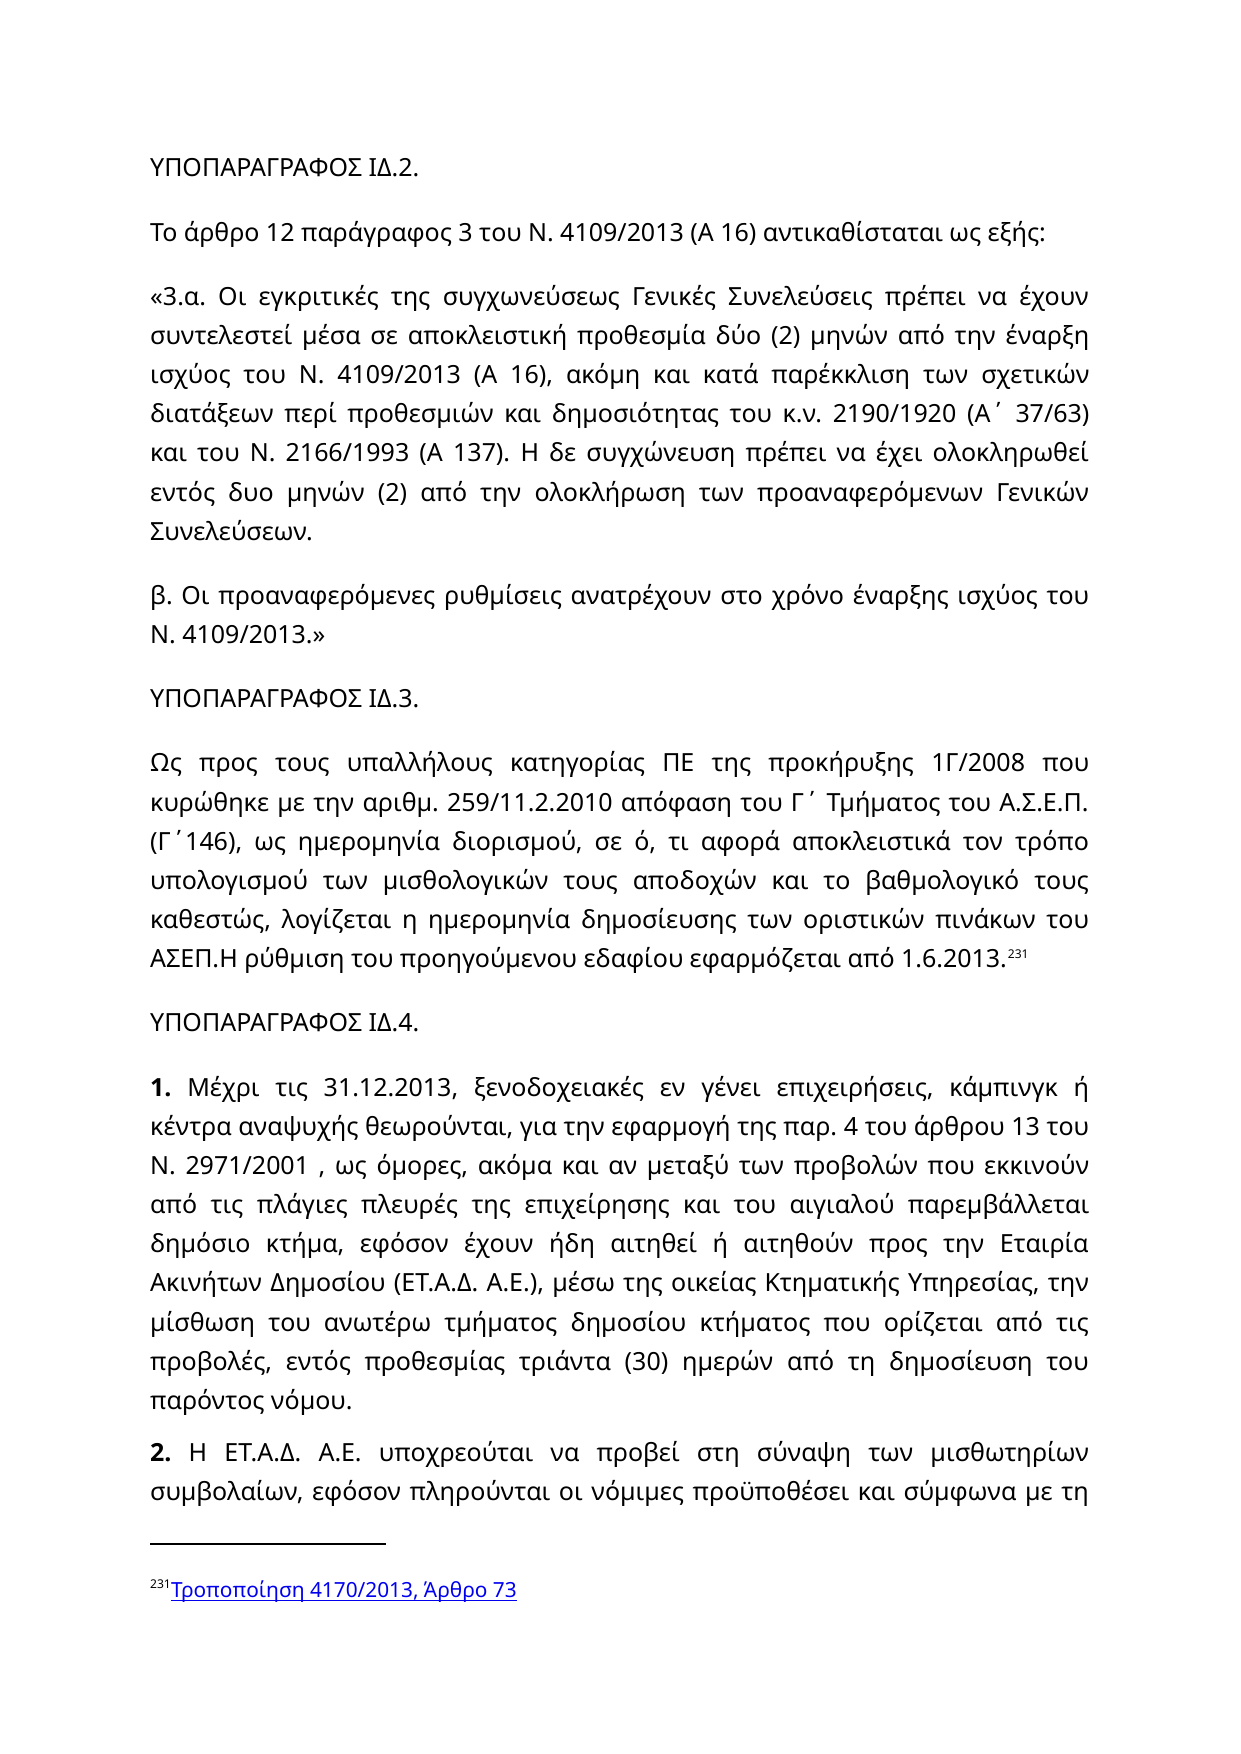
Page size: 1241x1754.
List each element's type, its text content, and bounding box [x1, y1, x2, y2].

text «3.α. Οι εγκριτικές της συγχωνεύσεως Γενικές Συνελεύσεις πρέπει να έχουν συντελεστεί μέσα σε αποκλειστική προθεσμία δύο (2) μηνών από την έναρξη ισχύος του Ν. 4109/2013 (Α 16), ακόμη και κατά παρέκκλιση των σχετικών διατάξεων περί προθεσμιών και δημοσιότητας του κ.ν. 2190/1920 (Α΄ 37/63) και του Ν. 2166/1993 (Α 137). Η δε συγχώνευση πρέπει να έχει ολοκληρωθεί εντός δυο μηνών (2) από την ολοκλήρωση των προαναφερόμενων Γενικών Συνελεύσεων. [150, 278, 1090, 547]
text Τροποποίηση 4170/2013, Άρθρο 73 [150, 1576, 1090, 1604]
text Ως προς τους υπαλλήλους κατηγορίας ΠΕ της προκήρυξης 1Γ/2008 που κυρώθηκε με την αριθμ. 259/11.2.2010 απόφαση του Γ΄ Τμήματος του Α.Σ.Ε.Π. (Γ΄146), ως ημερομηνία διορισμού, σε ό, τι αφορά αποκλειστικά τον τρόπο υπολογισμού των μισθολογικών τους αποδοχών και το βαθμολογικό τους καθεστώς, λογίζεται η ημερομηνία δημοσίευσης των οριστικών πινάκων του ΑΣΕΠ.Η ρύθμιση του προηγούμενου εδαφίου εφαρμόζεται από 1.6.2013. [150, 745, 1090, 975]
text Το άρθρο 12 παράγραφος 3 του Ν. 4109/2013 (Α 16) αντικαθίσταται ως εξής: [150, 214, 1090, 248]
text 2. Η ΕΤ.Α.Δ. Α.Ε. υποχρεούται να προβεί στη σύναψη των μισθωτηρίων συμβολαίων, εφόσον πληρούνται οι νόμιμες προϋποθέσει και σύμφωνα με τη [150, 1434, 1090, 1507]
text ΥΠΟΠΑΡΑΓΡΑΦΟΣ ΙΔ.2. [150, 150, 1090, 184]
text 1. Μέχρι τις 31.12.2013, ξενοδοχειακές εν γένει επιχειρήσεις, κάμπινγκ ή κέντρα αναψυχής θεωρούνται, για την εφαρμογή της παρ. 4 του άρθρου 13 του Ν. 2971/2001 , ως όμορες, ακόμα και αν μεταξύ των προβολών που εκκινούν από τις πλάγιες πλευρές της επιχείρησης και του αιγιαλού παρεμβάλλεται δημόσιο κτήμα, εφόσον έχουν ήδη αιτηθεί ή αιτηθούν προς την Εταιρία Ακινήτων Δημοσίου (ΕΤ.Α.Δ. Α.Ε.), μέσω της οικείας Κτηματικής Υπηρεσίας, την μίσθωση του ανωτέρω τμήματος δημοσίου κτήματος που ορίζεται από τις προβολές, εντός προθεσμίας τριάντα (30) ημερών από τη δημοσίευση του παρόντος νόμου. [150, 1069, 1090, 1417]
text ΥΠΟΠΑΡΑΓΡΑΦΟΣ ΙΔ.3. [150, 681, 1090, 715]
text ΥΠΟΠΑΡΑΓΡΑΦΟΣ ΙΔ.4. [150, 1005, 1090, 1039]
text β. Οι προαναφερόμενες ρυθμίσεις ανατρέχουν στο χρόνο έναρξης ισχύος του Ν. 4109/2013.» [150, 577, 1090, 651]
